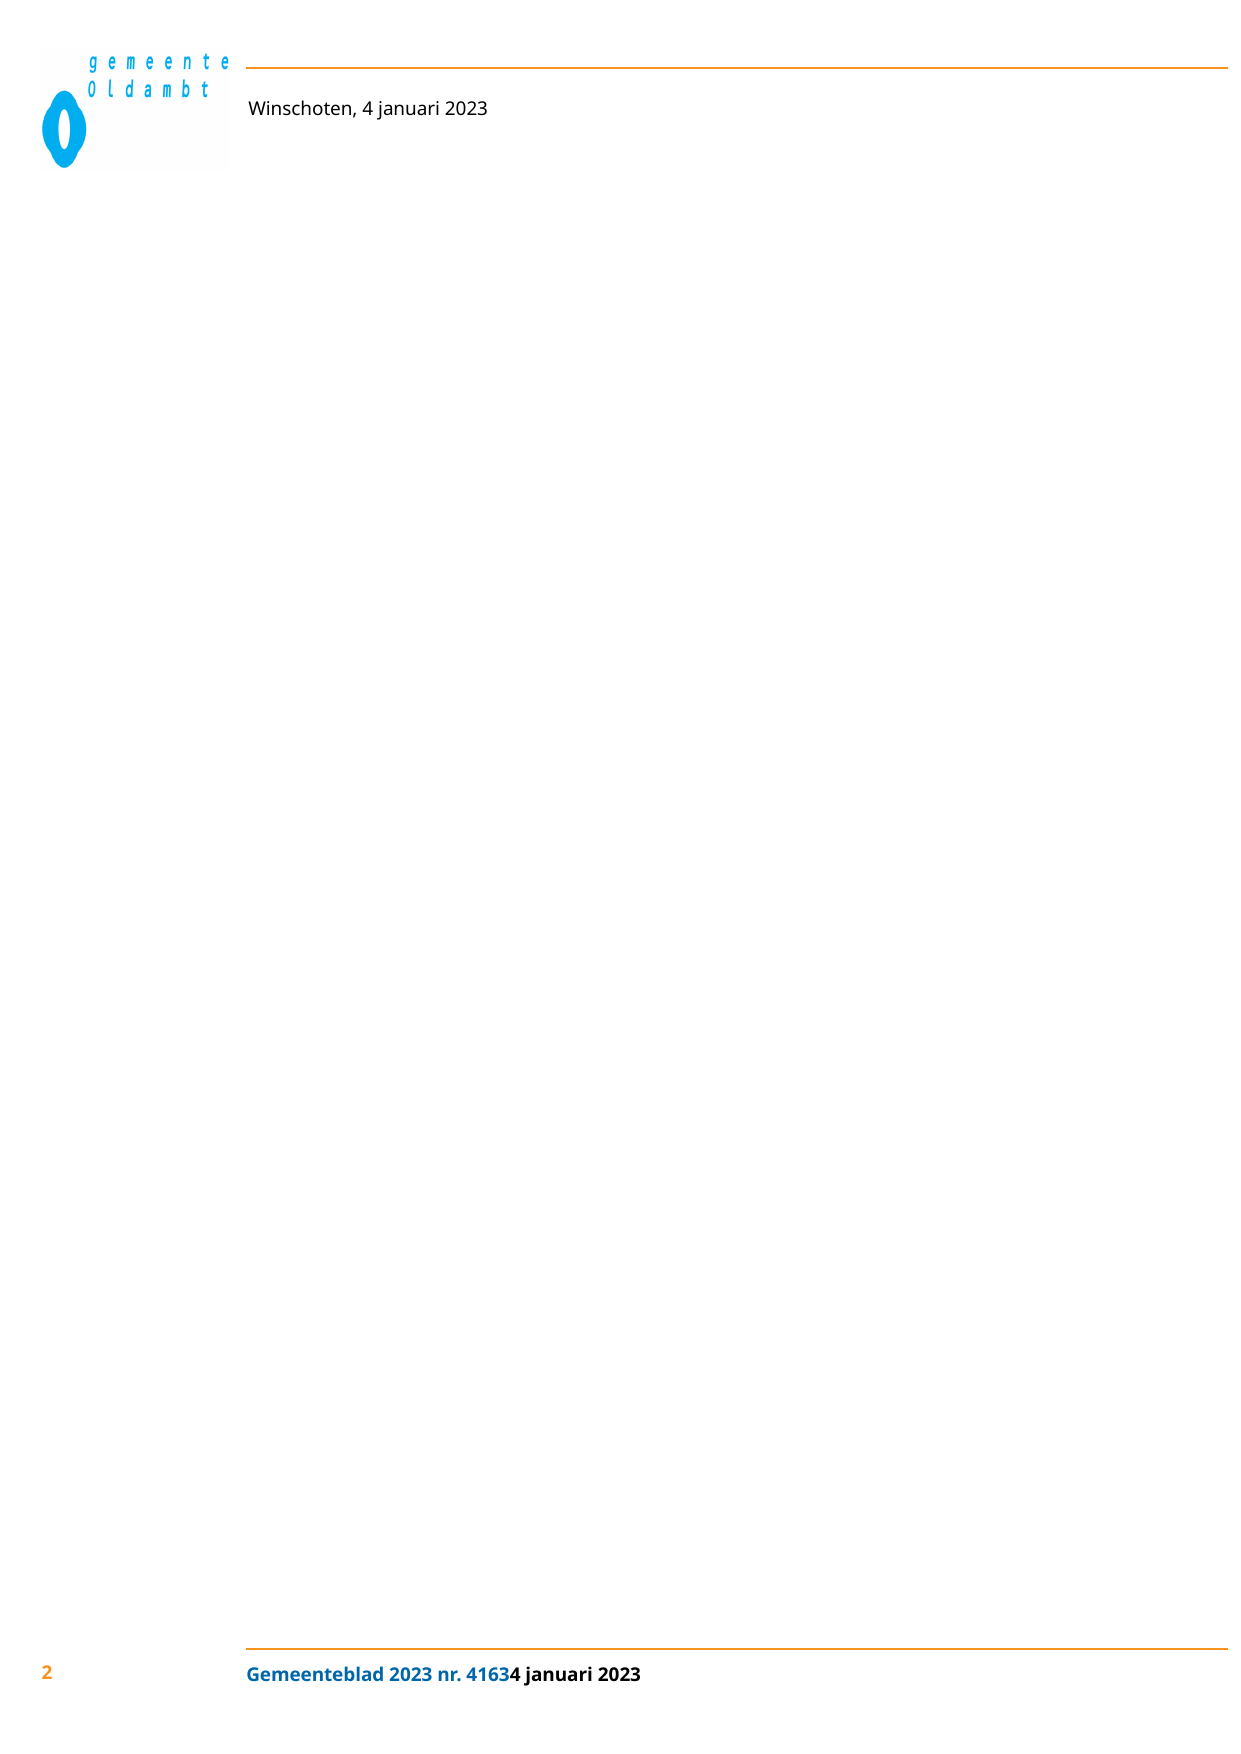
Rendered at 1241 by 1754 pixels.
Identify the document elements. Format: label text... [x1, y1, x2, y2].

text Winschoten, 4 januari 2023 [248, 95, 1152, 121]
picture [41, 47, 231, 172]
